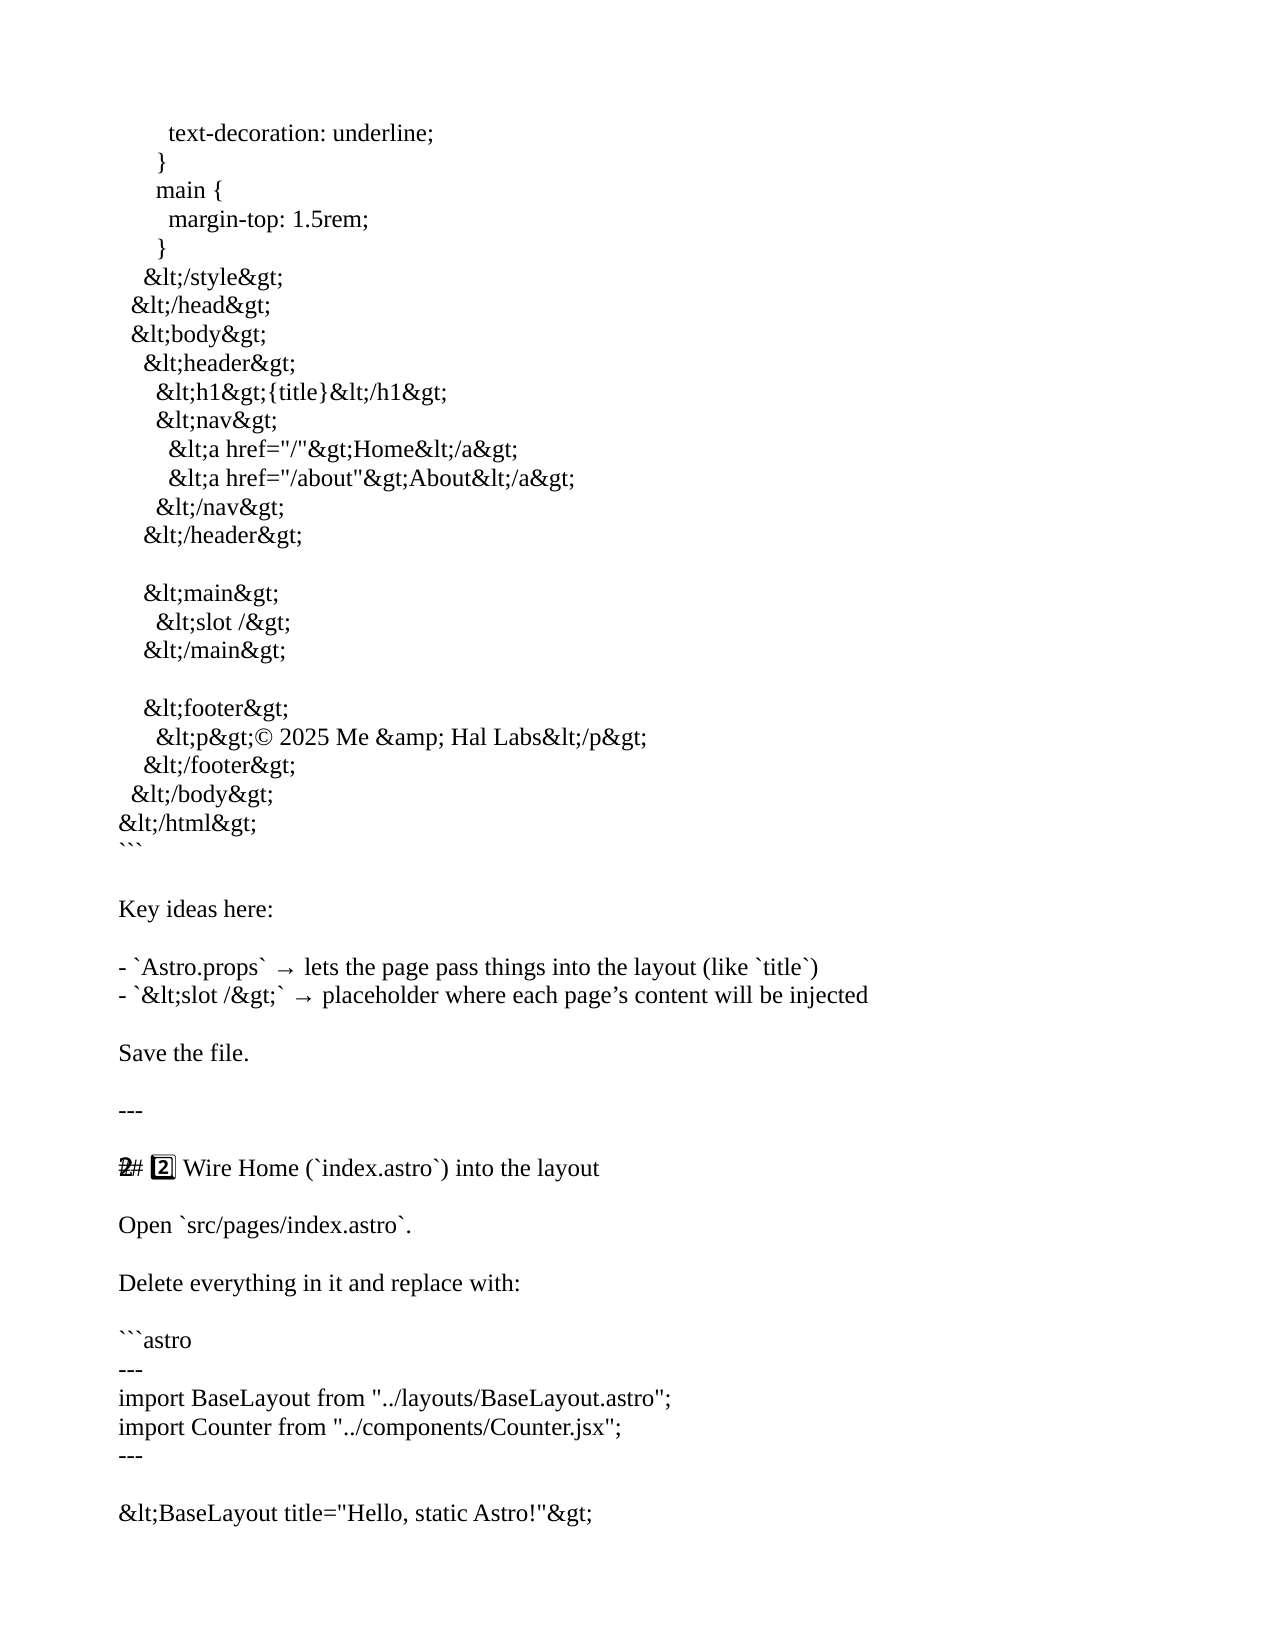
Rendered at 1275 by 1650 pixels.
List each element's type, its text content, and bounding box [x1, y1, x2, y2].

text Save the file. [118, 1038, 1157, 1067]
text &lt;/html&gt; [118, 808, 1157, 837]
text &lt;a href="/"&gt;Home&lt;/a&gt; [118, 434, 1157, 463]
text Open `src/pages/index.astro`. [118, 1211, 1157, 1239]
text } [118, 147, 1157, 176]
text --- [118, 1441, 1157, 1469]
text &lt;main&gt; [118, 578, 1157, 607]
text import BaseLayout from "../layouts/BaseLayout.astro"; [118, 1383, 1157, 1412]
text ```astro [118, 1326, 1157, 1354]
text &lt;/head&gt; [118, 291, 1157, 319]
text &lt;p&gt;© 2025 Me &amp; Hal Labs&lt;/p&gt; [118, 722, 1157, 751]
text &lt;/nav&gt; [118, 492, 1157, 521]
text - `&lt;slot /&gt;` → placeholder where each page’s content will be injected [118, 981, 1157, 1009]
text &lt;BaseLayout title="Hello, static Astro!"&gt; [118, 1498, 1157, 1527]
text margin-top: 1.5rem; [118, 204, 1157, 233]
text ``` [118, 837, 1157, 866]
text --- [118, 1096, 1157, 1124]
text &lt;/footer&gt; [118, 751, 1157, 779]
text &lt;a href="/about"&gt;About&lt;/a&gt; [118, 463, 1157, 492]
text &lt;/main&gt; [118, 636, 1157, 664]
text Key ideas here: [118, 894, 1157, 923]
text &lt;h1&gt;{title}&lt;/h1&gt; [118, 377, 1157, 406]
text &lt;slot /&gt; [118, 607, 1157, 636]
text --- [118, 1354, 1157, 1383]
text import Counter from "../components/Counter.jsx"; [118, 1412, 1157, 1441]
text &lt;/body&gt; [118, 779, 1157, 808]
text &lt;body&gt; [118, 319, 1157, 348]
text main { [118, 176, 1157, 204]
text &lt;/header&gt; [118, 521, 1157, 549]
text text-decoration: underline; [118, 118, 1157, 147]
text ## 2️⃣ Wire Home (`index.astro`) into the layout [118, 1153, 1157, 1182]
text &lt;/style&gt; [118, 262, 1157, 291]
text - `Astro.props` → lets the page pass things into the layout (like `title`) [118, 952, 1157, 981]
text &lt;nav&gt; [118, 406, 1157, 434]
text &lt;footer&gt; [118, 693, 1157, 722]
text } [118, 233, 1157, 262]
text &lt;header&gt; [118, 348, 1157, 377]
text Delete everything in it and replace with: [118, 1268, 1157, 1297]
